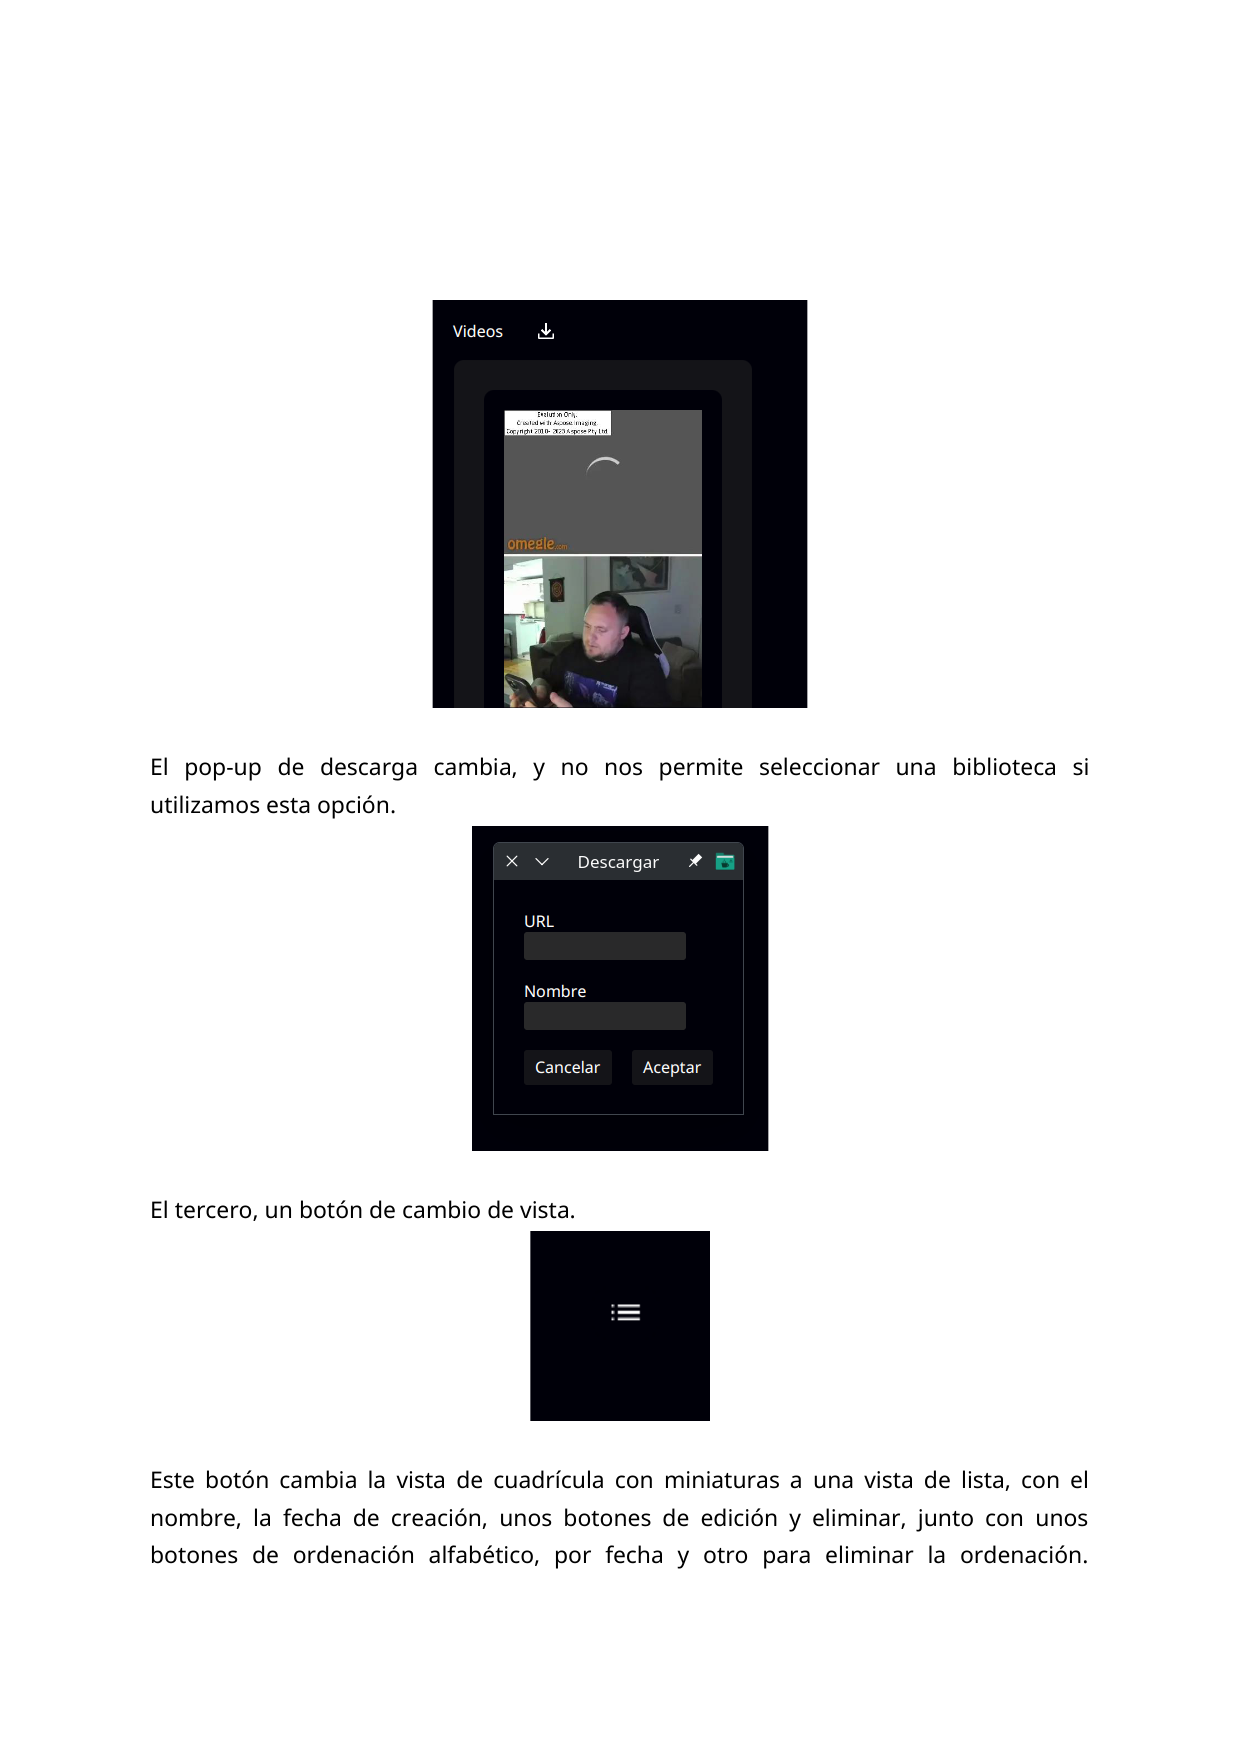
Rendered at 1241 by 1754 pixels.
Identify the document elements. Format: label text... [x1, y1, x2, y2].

text El pop-up de descarga cambia, y no nos permite seleccionar una biblioteca si utilizamos esta opción. [150, 751, 1090, 820]
picture [432, 300, 808, 708]
text El tercero, un botón de cambio de vista. [150, 1194, 1090, 1225]
text Este botón cambia la vista de cuadrícula con miniaturas a una vista de lista, con el nombre, la fecha de creación, unos botones de edición y eliminar, junto con unos botones de ordenación alfabético, por fecha y otro para eliminar la ordenación. [150, 1464, 1090, 1571]
picture [472, 826, 769, 1151]
picture [530, 1231, 710, 1421]
